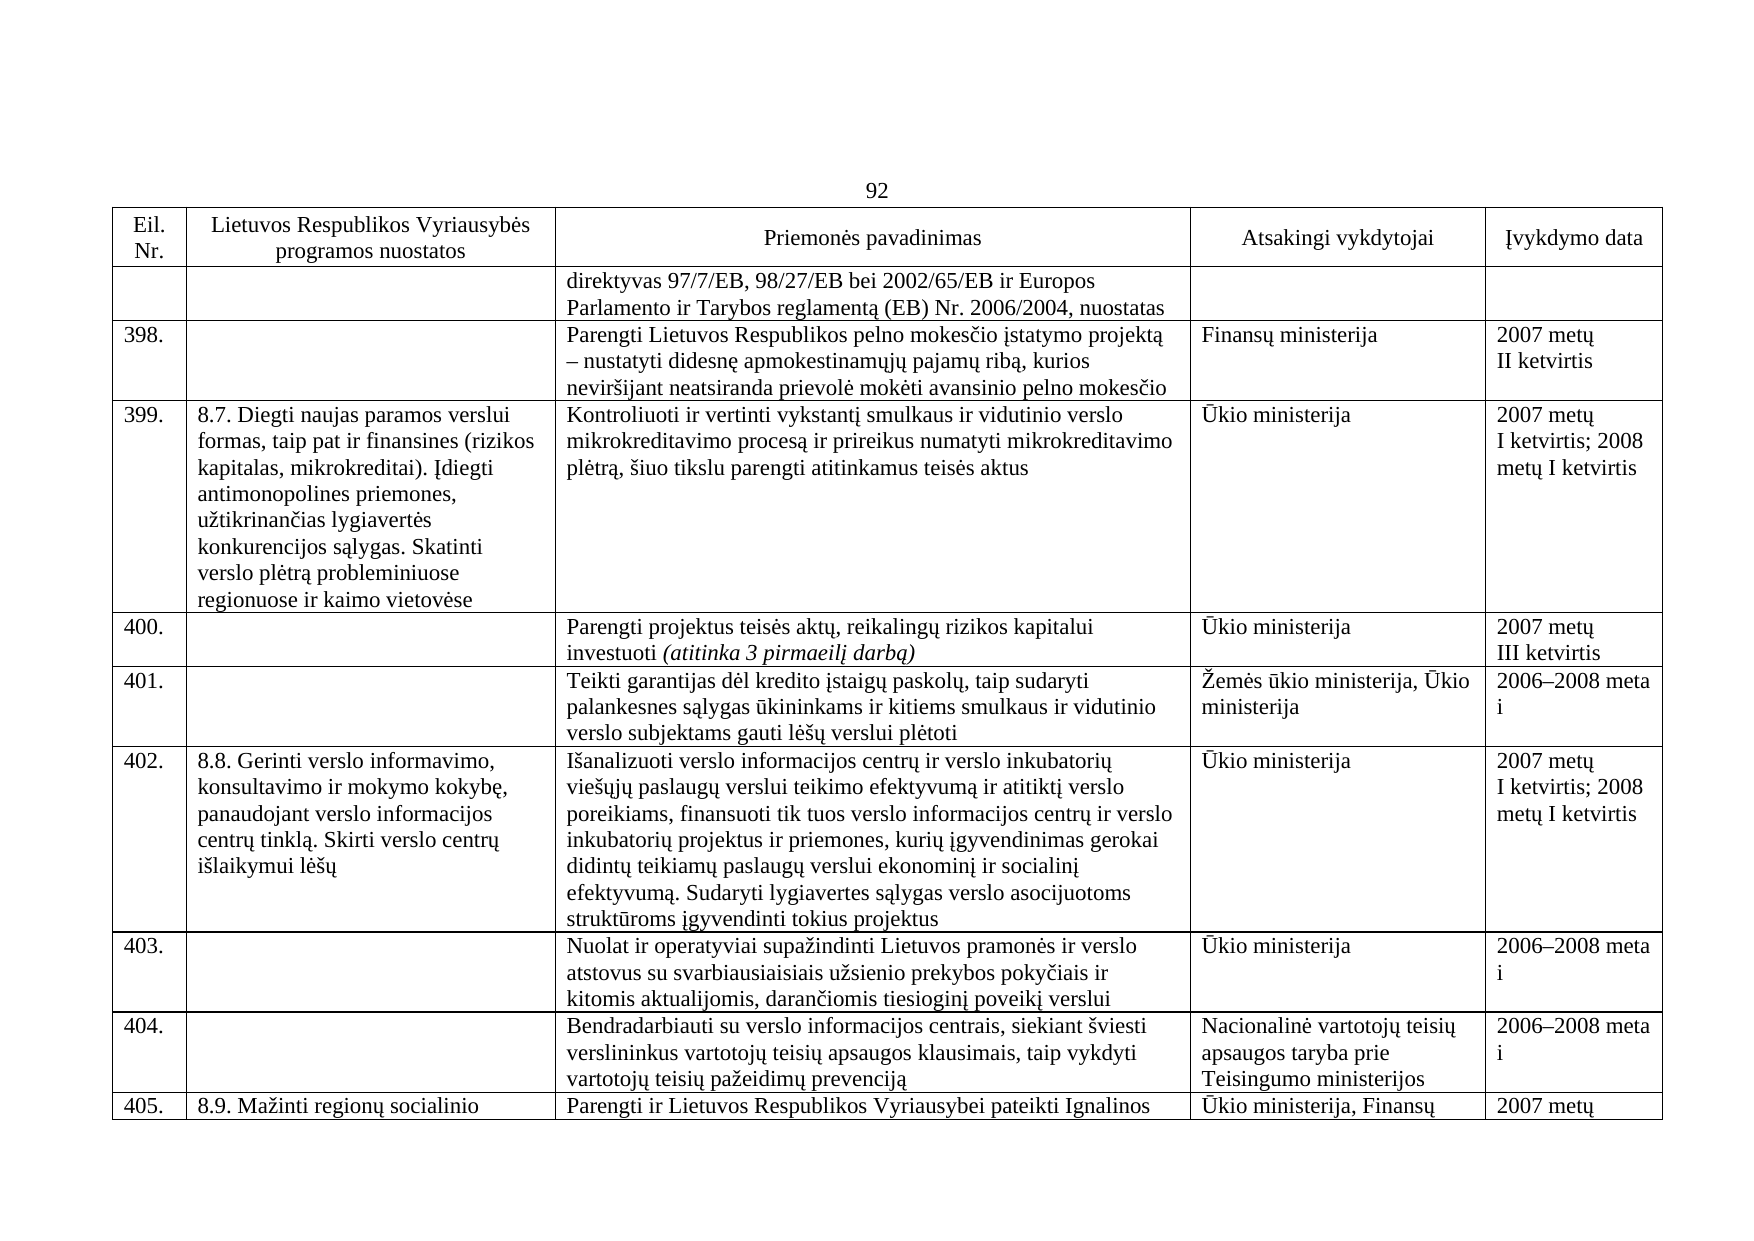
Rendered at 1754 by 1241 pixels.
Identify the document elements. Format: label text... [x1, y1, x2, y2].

table_cell Parengti projektus teisės aktų, reikalingų rizikos kapitalui investuoti (atitinka 3 pirmaeilį darbą) [556, 613, 1190, 666]
table_cell Bendradarbiauti su verslo informacijos centrais, siekiant šviesti verslininkus vartotojų teisių apsaugos klausimais, taip vykdyti vartotojų teisių pažeidimų prevenciją [556, 1013, 1190, 1092]
table_cell 398. [113, 321, 186, 400]
table_cell [1486, 267, 1662, 320]
table_cell [1191, 267, 1485, 320]
table_cell [187, 321, 555, 400]
table_cell Ūkio ministerija [1191, 401, 1485, 612]
table_cell Finansų ministerija [1191, 321, 1485, 400]
table_cell Išanalizuoti verslo informacijos centrų ir verslo inkubatorių viešųjų paslaugų verslui teikimo efektyvumą ir atitiktį verslo poreikiams, finansuoti tik tuos verslo informacijos centrų ir verslo inkubatorių projektus ir priemones, kurių įgyvendinimas gerokai didintų teikiamų paslaugų verslui ekonominį ir socialinį efektyvumą. Sudaryti lygiavertes sąlygas verslo asocijuotoms struktūroms įgyvendinti tokius projektus [556, 747, 1190, 931]
table_cell [187, 613, 555, 666]
table_cell [187, 267, 555, 320]
table_cell 399. [113, 401, 186, 612]
table_header Įvykdymo data [1486, 208, 1662, 266]
table_cell 401. [113, 667, 186, 746]
table_header Priemonės pavadinimas [556, 208, 1190, 266]
table_cell 8.7. Diegti naujas paramos verslui formas, taip pat ir finansines (rizikos kapitalas, mikrokreditai). Įdiegti antimonopolines priemones, užtikrinančias lygiavertės konkurencijos sąlygas. Skatinti verslo plėtrą probleminiuose regionuose ir kaimo vietovėse [187, 401, 555, 612]
table_cell [113, 267, 186, 320]
table_cell Nuolat ir operatyviai supažindinti Lietuvos pramonės ir verslo atstovus su svarbiausiaisiais užsienio prekybos pokyčiais ir kitomis aktualijomis, darančiomis tiesioginį poveikį verslui [556, 933, 1190, 1011]
table_cell 8.8. Gerinti verslo informavimo, konsultavimo ir mokymo kokybę, panaudojant verslo informacijos centrų tinklą. Skirti verslo centrų išlaikymui lėšų [187, 747, 555, 931]
table_header Atsakingi vykdytojai [1191, 208, 1485, 266]
table_cell 2007 metų [1486, 1093, 1662, 1119]
table_cell Teikti garantijas dėl kredito įstaigų paskolų, taip sudaryti palankesnes sąlygas ūkininkams ir kitiems smulkaus ir vidutinio verslo subjektams gauti lėšų verslui plėtoti [556, 667, 1190, 746]
table_cell 2006–2008 metai [1486, 1013, 1662, 1092]
table_cell 2006–2008 metai [1486, 933, 1662, 1011]
table_cell 2006–2008 metai [1486, 667, 1662, 746]
table_cell Žemės ūkio ministerija, Ūkio ministerija [1191, 667, 1485, 746]
table_cell 403. [113, 933, 186, 1011]
table_cell 2007 metų I ketvirtis; 2008 metų I ketvirtis [1486, 401, 1662, 612]
table_cell 2007 metų I ketvirtis; 2008 metų I ketvirtis [1486, 747, 1662, 931]
table_cell 8.9. Mažinti regionų socialinio [187, 1093, 555, 1119]
table_cell 2007 metų II ketvirtis [1486, 321, 1662, 400]
table_cell Ūkio ministerija, Finansų [1191, 1093, 1485, 1119]
table_cell [187, 667, 555, 746]
table_cell Parengti ir Lietuvos Respublikos Vyriausybei pateikti Ignalinos [556, 1093, 1190, 1119]
table_cell 402. [113, 747, 186, 931]
table_cell Ūkio ministerija [1191, 747, 1485, 931]
table_cell 405. [113, 1093, 186, 1119]
table_cell Ūkio ministerija [1191, 933, 1485, 1011]
table_header Lietuvos Respublikos Vyriausybės programos nuostatos [187, 208, 555, 266]
table_cell Ūkio ministerija [1191, 613, 1485, 666]
table_cell [187, 933, 555, 1011]
table_cell 404. [113, 1013, 186, 1092]
table_header Eil. Nr. [113, 208, 186, 266]
table_cell Parengti Lietuvos Respublikos pelno mokesčio įstatymo projektą – nustatyti didesnę apmokestinamųjų pajamų ribą, kurios neviršijant neatsiranda prievolė mokėti avansinio pelno mokesčio [556, 321, 1190, 400]
table_cell 400. [113, 613, 186, 666]
table_cell 2007 metų III ketvirtis [1486, 613, 1662, 666]
table_cell direktyvas 97/7/EB, 98/27/EB bei 2002/65/EB ir Europos Parlamento ir Tarybos reglamentą (EB) Nr. 2006/2004, nuostatas [556, 267, 1190, 320]
table_cell Nacionalinė vartotojų teisių apsaugos taryba prie Teisingumo ministerijos [1191, 1013, 1485, 1092]
table_cell Kontroliuoti ir vertinti vykstantį smulkaus ir vidutinio verslo mikrokreditavimo procesą ir prireikus numatyti mikrokreditavimo plėtrą, šiuo tikslu parengti atitinkamus teisės aktus [556, 401, 1190, 612]
table_cell [187, 1013, 555, 1092]
